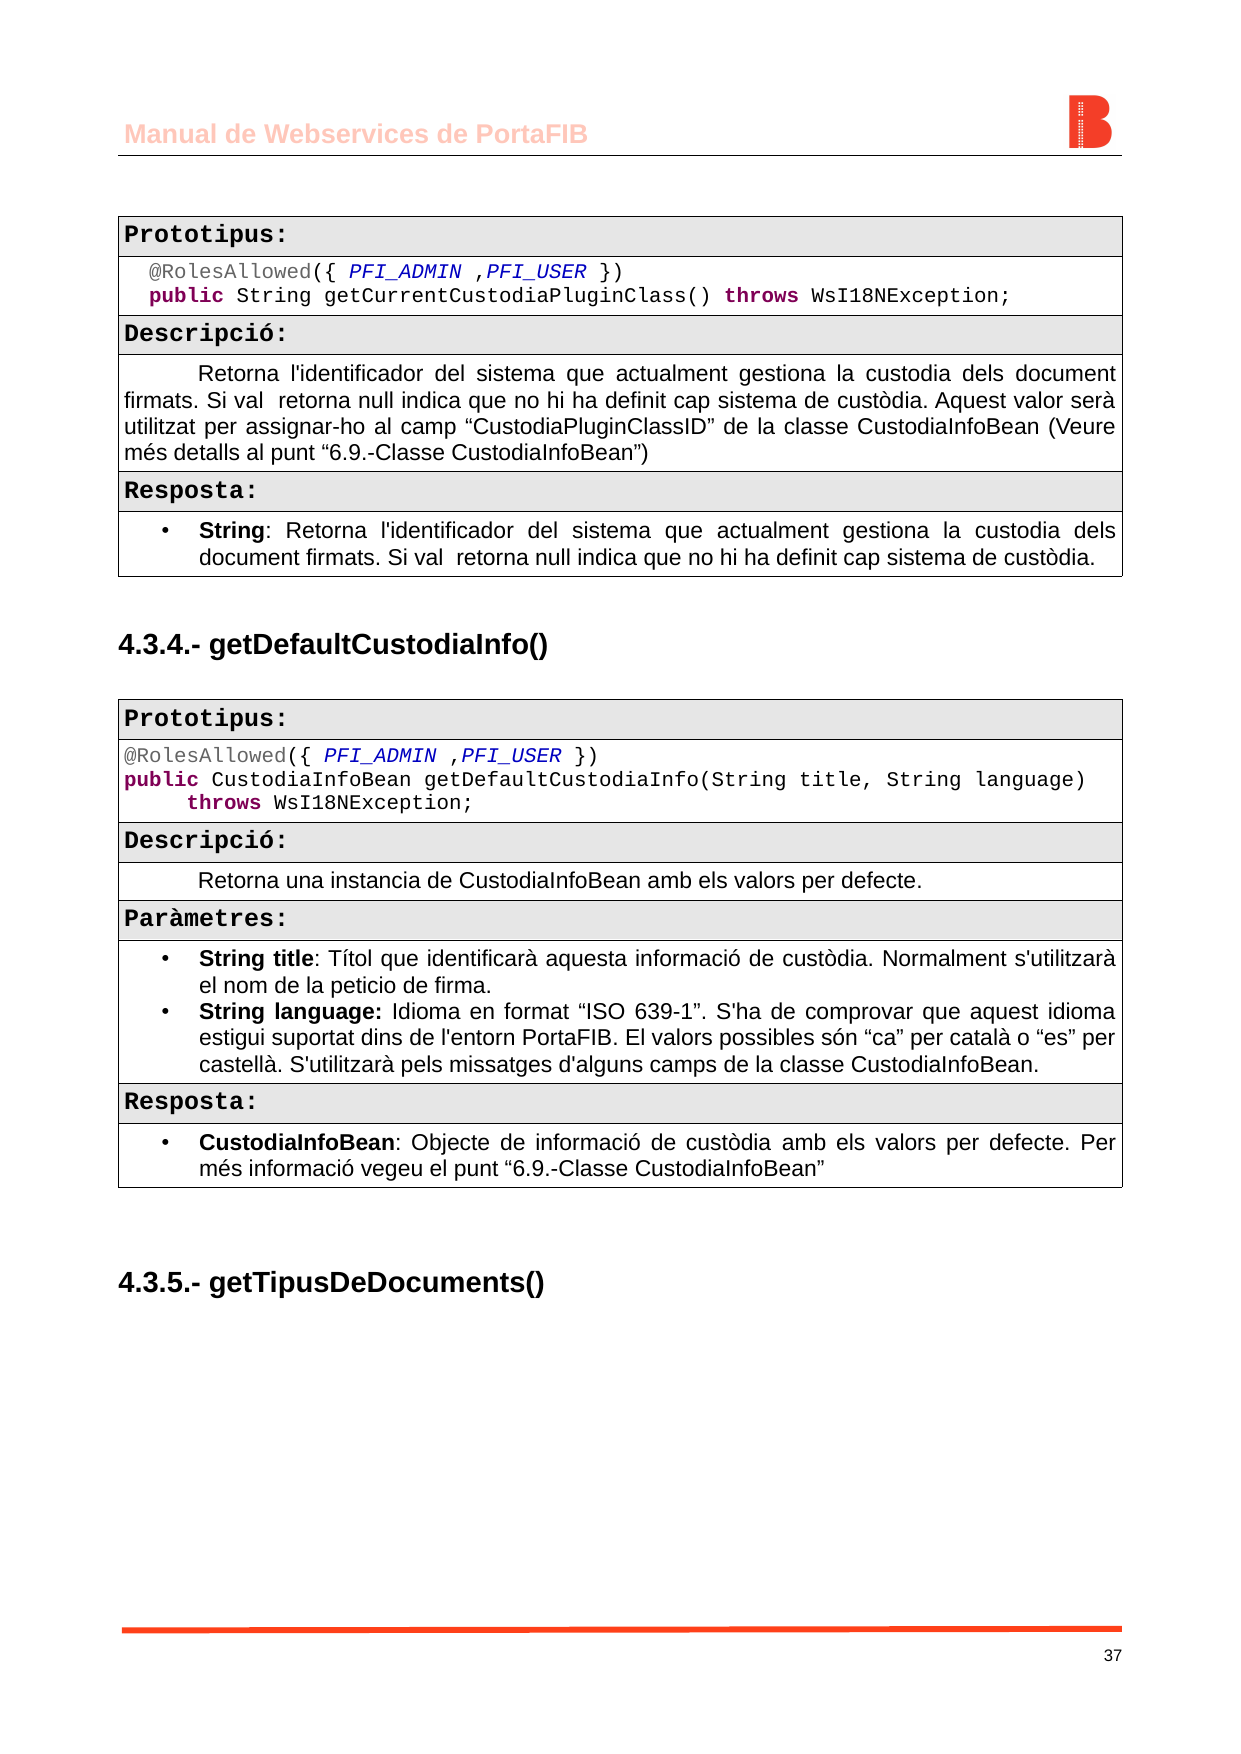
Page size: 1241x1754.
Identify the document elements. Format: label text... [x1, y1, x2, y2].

subtitle getTipusDeDocuments() [118, 1265, 1122, 1298]
table_cell Resposta: [119, 472, 1122, 511]
table_header Prototipus: [119, 217, 1122, 256]
picture [1063, 94, 1117, 150]
table_cell CustodiaInfoBean: Objecte de informació de custòdia amb els valors per defecte. Per més informació vegeu el punt “6.9.-Classe CustodiaInfoBean” [119, 1124, 1122, 1187]
table_cell Paràmetres: [119, 901, 1122, 939]
table_cell @RolesAllowed({ PFI_ADMIN ,PFI_USER }) public CustodiaInfoBean getDefaultCustodiaInfo(String title, String language) throws WsI18NException; [119, 740, 1122, 822]
table_cell Retorna una instancia de CustodiaInfoBean amb els valors per defecte. [119, 863, 1122, 899]
subtitle getDefaultCustodiaInfo() [118, 627, 1122, 661]
table_cell Resposta: [119, 1084, 1122, 1123]
table_cell Descripció: [119, 823, 1122, 862]
table_cell Retorna l'identificador del sistema que actualment gestiona la custodia dels document firmats. Si val retorna null indica que no hi ha definit cap sistema de custòdia. Aquest valor serà utilitzat per assignar-ho al camp “CustodiaPluginClassID” de la classe CustodiaInfoBean (Veure més detalls al punt “6.9.-Classe CustodiaInfoBean”) [119, 355, 1122, 471]
table_cell String title: Títol que identificarà aquesta informació de custòdia. Normalment s'utilitzarà el nom de la peticio de firma. String language: Idioma en format “ISO 639-1”. S'ha de comprovar que aquest idioma estigui suportat dins de l'entorn PortaFIB. El valors possibles són “ca” per català o “es” per castellà. S'utilitzarà pels missatges d'alguns camps de la classe CustodiaInfoBean. [119, 941, 1122, 1083]
table_cell Descripció: [119, 316, 1122, 354]
table_header Prototipus: [119, 700, 1122, 739]
table_cell String: Retorna l'identificador del sistema que actualment gestiona la custodia dels document firmats. Si val retorna null indica que no hi ha definit cap sistema de custòdia. [119, 512, 1122, 576]
table_cell @RolesAllowed({ PFI_ADMIN ,PFI_USER }) public String getCurrentCustodiaPluginClass() throws WsI18NException; [119, 257, 1122, 314]
